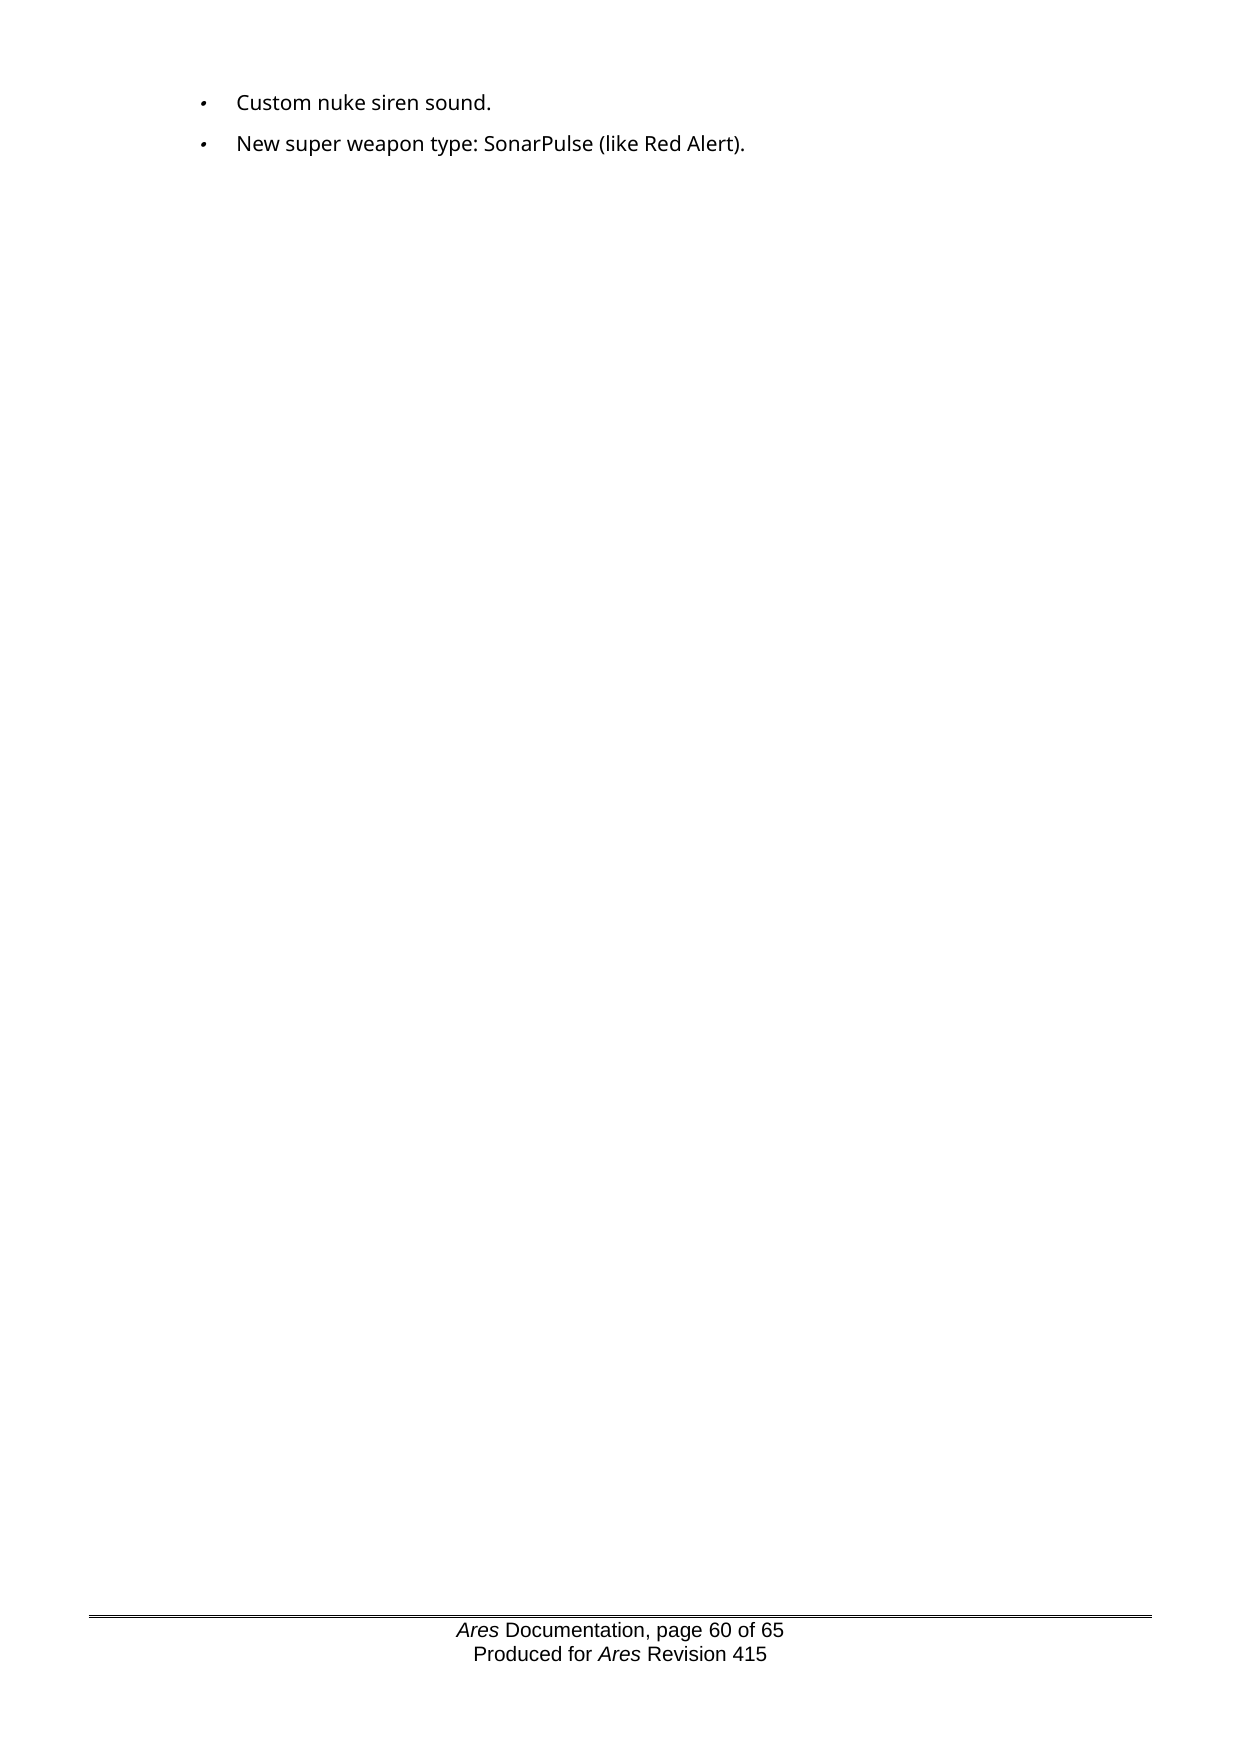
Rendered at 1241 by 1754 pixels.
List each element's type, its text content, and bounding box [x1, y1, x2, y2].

list New super weapon type: SonarPulse (like Red Alert). [199, 129, 1152, 158]
list Custom nuke siren sound. [199, 88, 1152, 117]
